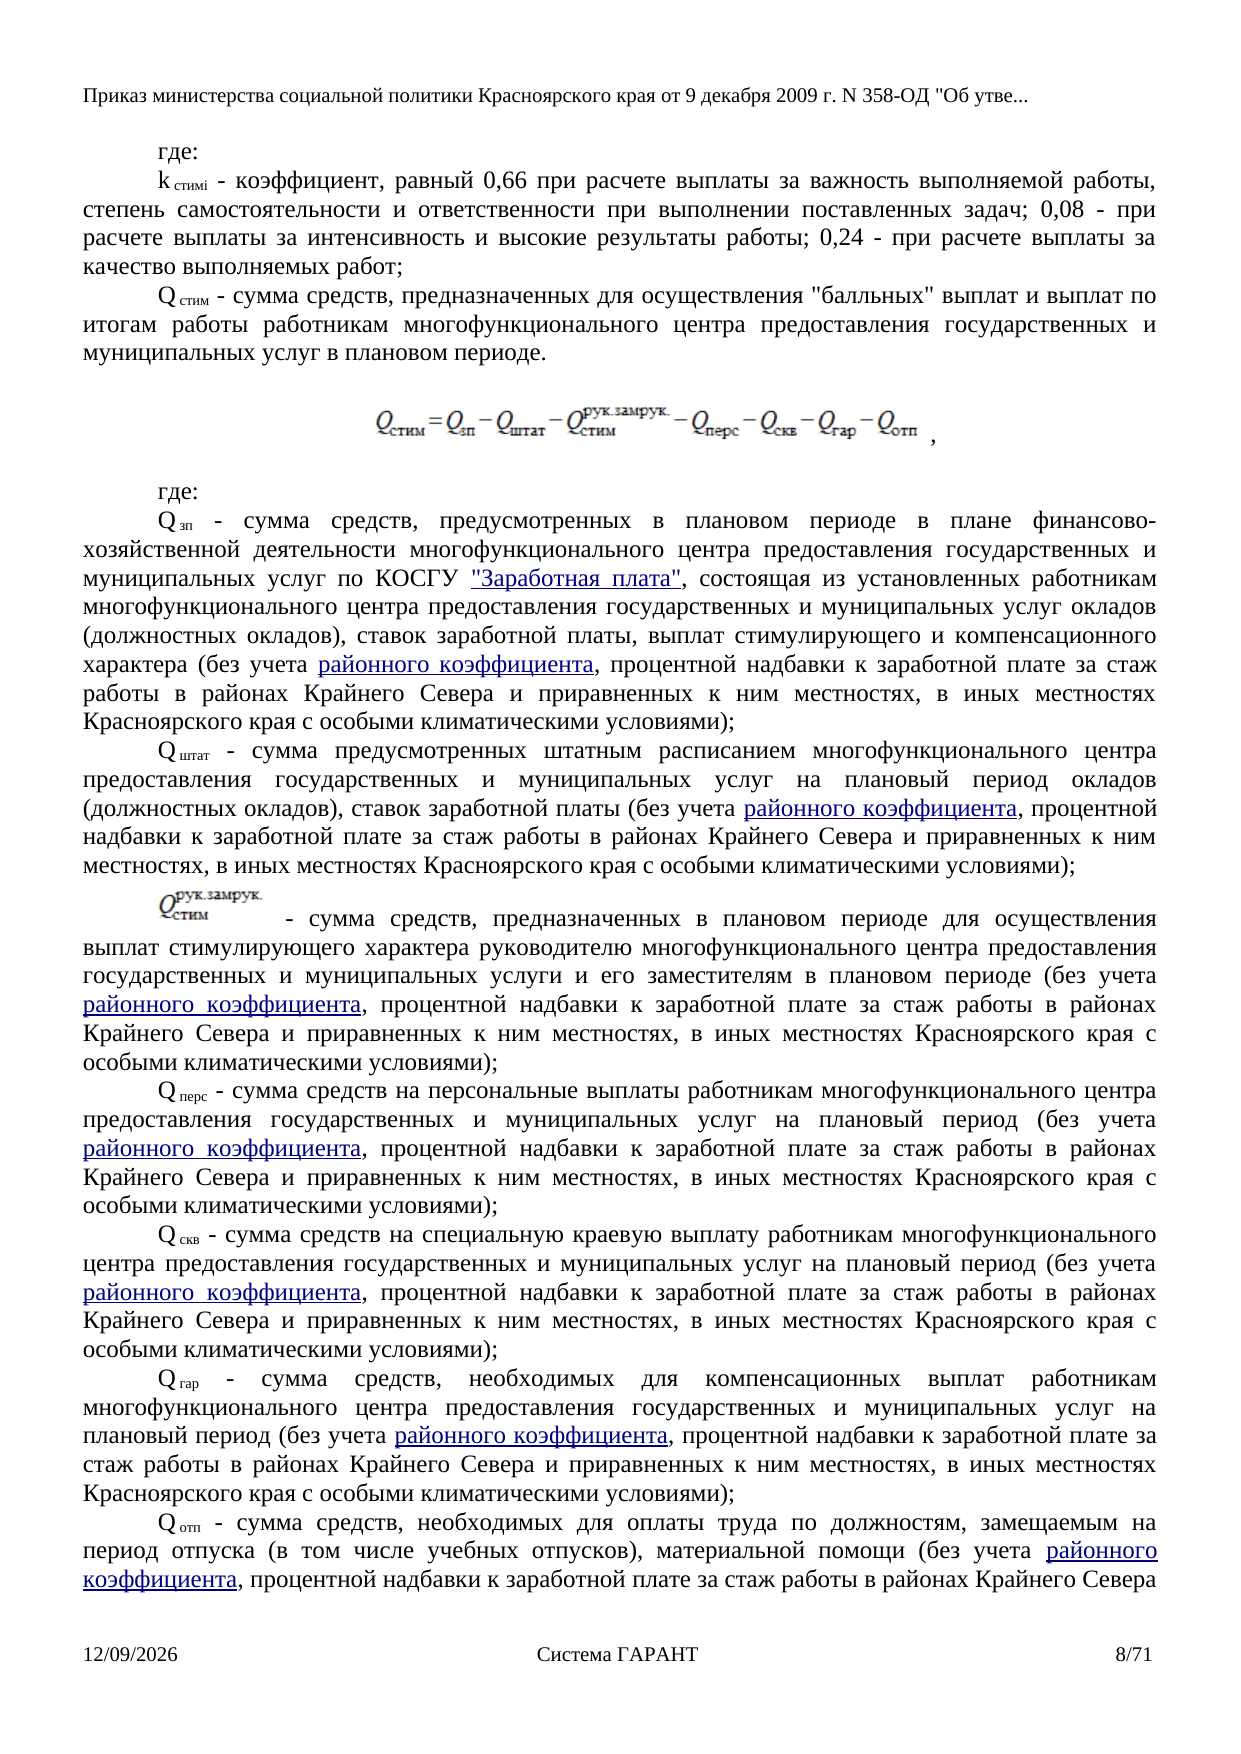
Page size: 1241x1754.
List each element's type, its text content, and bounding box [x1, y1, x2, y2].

text Q стим - сумма средств, предназначенных для осуществления "балльных" выплат и выплат по итогам работы работникам многофункционального центра предоставления государственных и муниципальных услуг в плановом периоде. [83, 280, 1157, 366]
text Q скв - сумма средств на специальную краевую выплату работникам многофункционального центра предоставления государственных и муниципальных услуг на плановый период (без учета районного коэффициента, процентной надбавки к заработной плате за стаж работы в районах Крайнего Севера и приравненных к ним местностях, в иных местностях Красноярского края с особыми климатическими условиями); [83, 1219, 1157, 1363]
text Q отп - сумма средств, необходимых для оплаты труда по должностям, замещаемым на период отпуска (в том числе учебных отпусков), материальной помощи (без учета районного коэффициента, процентной надбавки к заработной плате за стаж работы в районах Крайнего Севера [83, 1507, 1157, 1593]
text где: [83, 476, 1157, 505]
text Q штат - сумма предусмотренных штатным расписанием многофункционального центра предоставления государственных и муниципальных услуг на плановый период окладов (должностных окладов), ставок заработной платы (без учета районного коэффициента, процентной надбавки к заработной плате за стаж работы в районах Крайнего Севера и приравненных к ним местностях, в иных местностях Красноярского края с особыми климатическими условиями); [83, 735, 1157, 879]
text , [83, 395, 1157, 448]
picture [374, 394, 924, 443]
text - сумма средств, предназначенных в плановом периоде для осуществления выплат стимулирующего характера руководителю многофункционального центра предоставления государственных и муниципальных услуги и его заместителям в плановом периоде (без учета районного коэффициента, процентной надбавки к заработной плате за стаж работы в районах Крайнего Севера и приравненных к ним местностях, в иных местностях Красноярского края с особыми климатическими условиями); [83, 879, 1157, 1075]
text Q гар - сумма средств, необходимых для компенсационных выплат работникам многофункционального центра предоставления государственных и муниципальных услуг на плановый период (без учета районного коэффициента, процентной надбавки к заработной плате за стаж работы в районах Крайнего Севера и приравненных к ним местностях, в иных местностях Красноярского края с особыми климатическими условиями); [83, 1363, 1157, 1507]
text Q перс - сумма средств на персональные выплаты работникам многофункционального центра предоставления государственных и муниципальных услуг на плановый период (без учета районного коэффициента, процентной надбавки к заработной плате за стаж работы в районах Крайнего Севера и приравненных к ним местностях, в иных местностях Красноярского края с особыми климатическими условиями); [83, 1075, 1157, 1219]
text Q зп - сумма средств, предусмотренных в плановом периоде в плане финансово-хозяйственной деятельности многофункционального центра предоставления государственных и муниципальных услуг по КОСГУ "Заработная плата", состоящая из установленных работникам многофункционального центра предоставления государственных и муниципальных услуг окладов (должностных окладов), ставок заработной платы, выплат стимулирующего и компенсационного характера (без учета районного коэффициента, процентной надбавки к заработной плате за стаж работы в районах Крайнего Севера и приравненных к ним местностях, в иных местностях Красноярского края с особыми климатическими условиями); [83, 505, 1157, 735]
picture [157, 878, 270, 927]
text где: [83, 136, 1157, 165]
text k стимi - коэффициент, равный 0,66 при расчете выплаты за важность выполняемой работы, степень самостоятельности и ответственности при выполнении поставленных задач; 0,08 - при расчете выплаты за интенсивность и высокие результаты работы; 0,24 - при расчете выплаты за качество выполняемых работ; [83, 165, 1157, 280]
